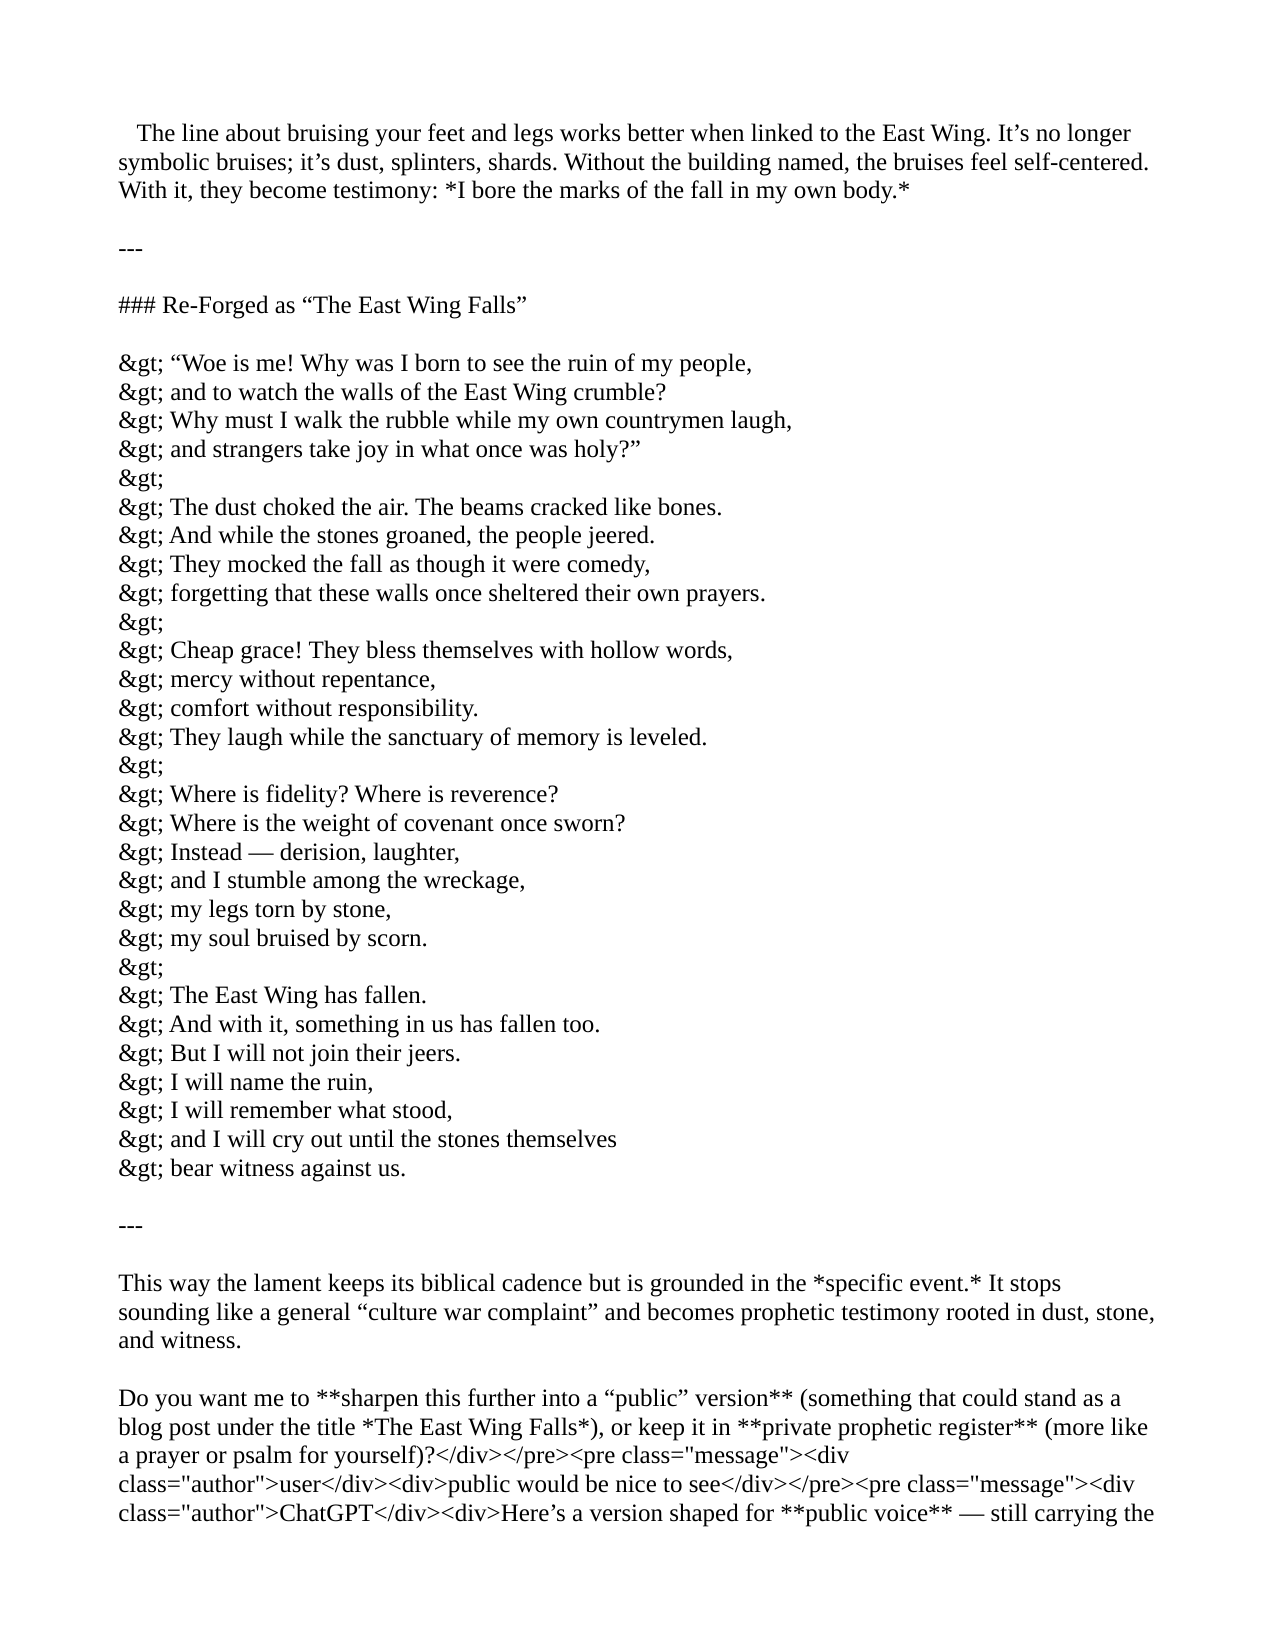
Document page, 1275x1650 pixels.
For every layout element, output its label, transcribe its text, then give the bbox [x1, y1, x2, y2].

text This way the lament keeps its biblical cadence but is grounded in the *specific event.* It stops sounding like a general “culture war complaint” and becomes prophetic testimony rooted in dust, stone, and witness. [118, 1268, 1157, 1354]
text &gt; Why must I walk the rubble while my own countrymen laugh, [118, 406, 1157, 434]
text &gt; The East Wing has fallen. [118, 981, 1157, 1009]
text &gt; and I will cry out until the stones themselves [118, 1124, 1157, 1153]
text &gt; Instead — derision, laughter, [118, 837, 1157, 866]
text &gt; They mocked the fall as though it were comedy, [118, 549, 1157, 578]
text &gt; and I stumble among the wreckage, [118, 866, 1157, 894]
text &gt; mercy without repentance, [118, 664, 1157, 693]
text &gt; my legs torn by stone, [118, 894, 1157, 923]
text &gt; The dust choked the air. The beams cracked like bones. [118, 492, 1157, 521]
text &gt; I will remember what stood, [118, 1096, 1157, 1124]
text The line about bruising your feet and legs works better when linked to the East Wing. It’s no longer symbolic bruises; it’s dust, splinters, shards. Without the building named, the bruises feel self-centered. With it, they become testimony: *I bore the marks of the fall in my own body.* [118, 118, 1157, 204]
text &gt; my soul bruised by scorn. [118, 923, 1157, 952]
text ### Re-Forged as “The East Wing Falls” [118, 291, 1157, 319]
text &gt; [118, 751, 1157, 779]
text &gt; They laugh while the sanctuary of memory is leveled. [118, 722, 1157, 751]
text &gt; and to watch the walls of the East Wing crumble? [118, 377, 1157, 406]
text &gt; comfort without responsibility. [118, 693, 1157, 722]
text &gt; Cheap grace! They bless themselves with hollow words, [118, 636, 1157, 664]
text &gt; Where is fidelity? Where is reverence? [118, 779, 1157, 808]
text &gt; bear witness against us. [118, 1153, 1157, 1182]
text &gt; and strangers take joy in what once was holy?” [118, 434, 1157, 463]
text --- [118, 233, 1157, 262]
text &gt; forgetting that these walls once sheltered their own prayers. [118, 578, 1157, 607]
text &gt; [118, 607, 1157, 636]
text &gt; [118, 463, 1157, 492]
text Do you want me to **sharpen this further into a “public” version** (something that could stand as a blog post under the title *The East Wing Falls*), or keep it in **private prophetic register** (more like a prayer or psalm for yourself)?</div></pre><pre class="message"><div class="author">user</div><div>public would be nice to see</div></pre><pre class="message"><div class="author">ChatGPT</div><div>Here’s a version shaped for **public voice** — still carrying the [118, 1383, 1157, 1527]
text &gt; But I will not join their jeers. [118, 1038, 1157, 1067]
text --- [118, 1211, 1157, 1239]
text &gt; And with it, something in us has fallen too. [118, 1009, 1157, 1038]
text &gt; I will name the ruin, [118, 1067, 1157, 1096]
text &gt; [118, 952, 1157, 981]
text &gt; And while the stones groaned, the people jeered. [118, 521, 1157, 549]
text &gt; “Woe is me! Why was I born to see the ruin of my people, [118, 348, 1157, 377]
text &gt; Where is the weight of covenant once sworn? [118, 808, 1157, 837]
